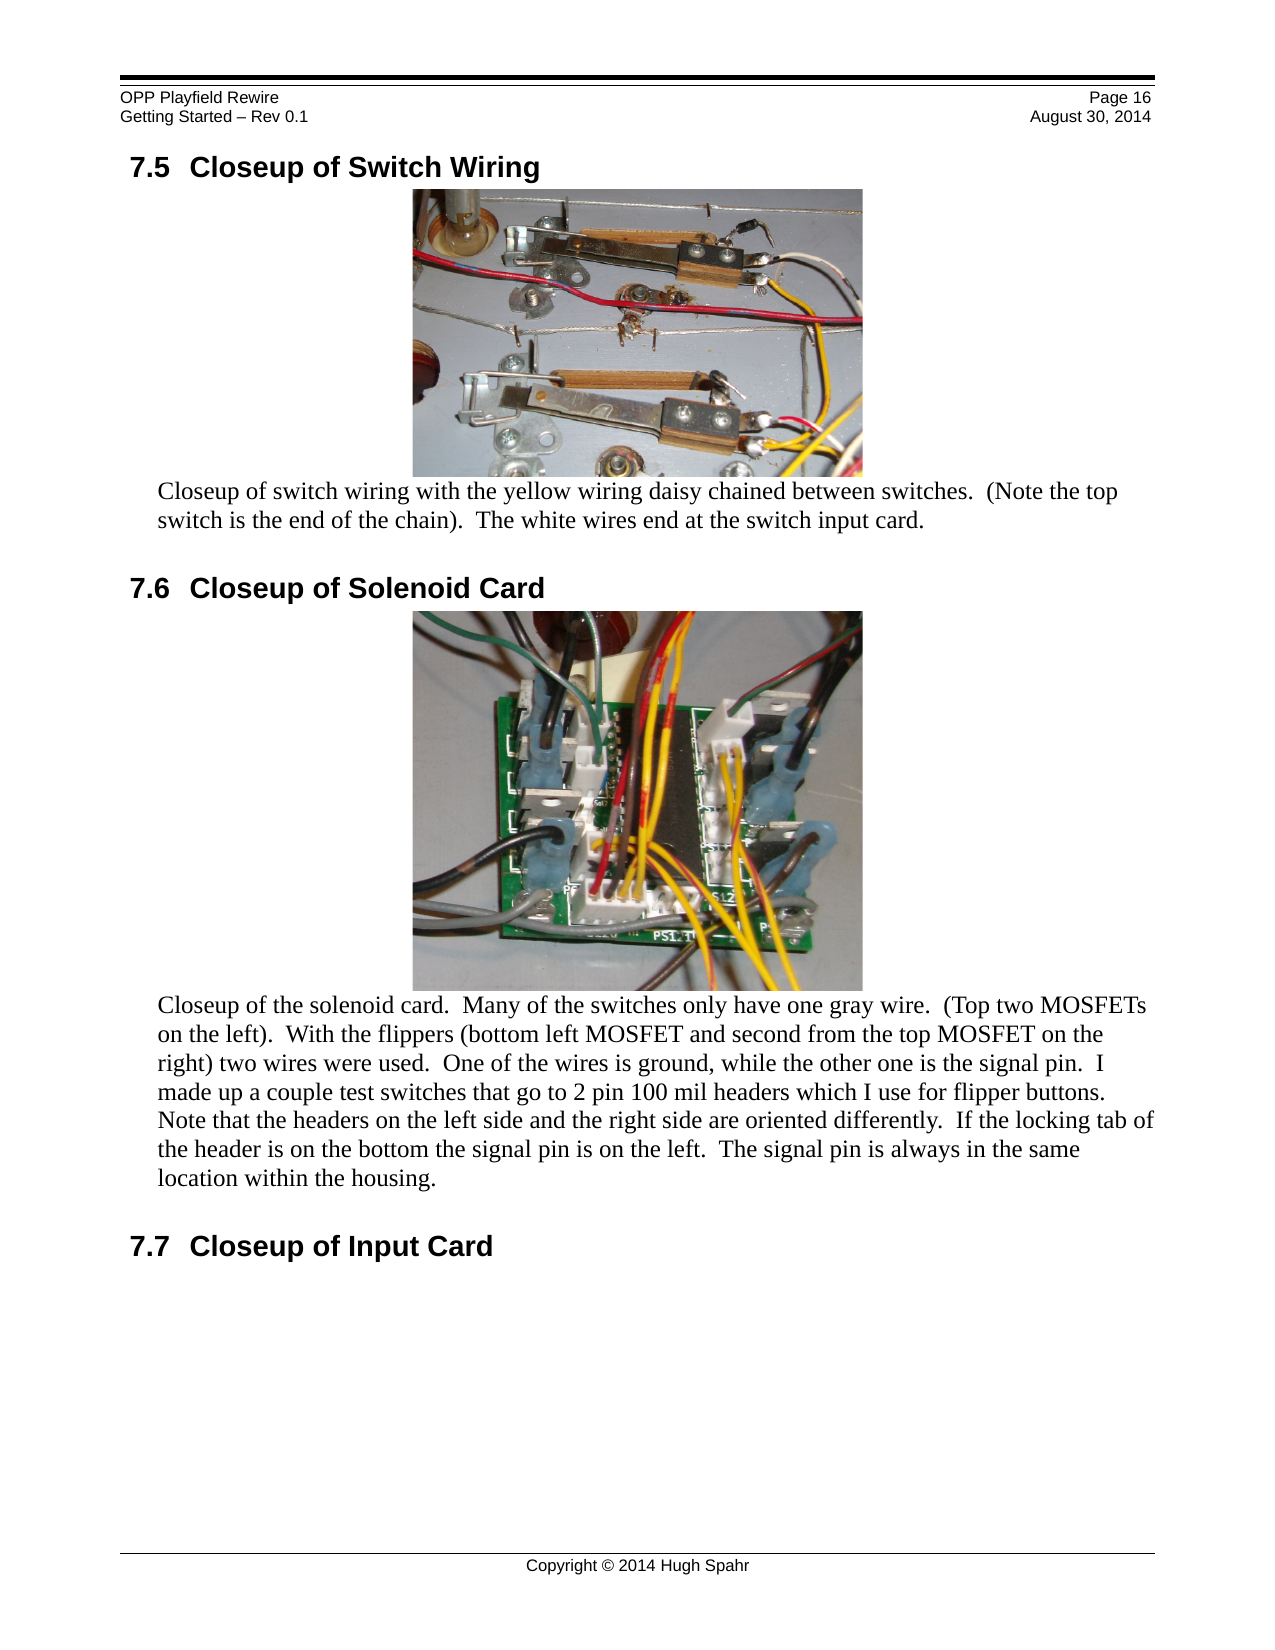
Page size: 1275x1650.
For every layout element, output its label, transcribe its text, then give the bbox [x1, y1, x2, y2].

subtitle Closeup of Switch Wiring [129, 150, 1155, 183]
picture [412, 611, 863, 991]
text Closeup of switch wiring with the yellow wiring daisy chained between switches. (Note the top switch is the end of the chain). The white wires end at the switch input card. [157, 477, 1155, 534]
subtitle Closeup of Solenoid Card [129, 571, 1155, 605]
picture [412, 189, 863, 477]
text Closeup of the solenoid card. Many of the switches only have one gray wire. (Top two MOSFETs on the left). With the flippers (bottom left MOSFET and second from the top MOSFET on the right) two wires were used. One of the wires is ground, while the other one is the signal pin. I made up a couple test switches that go to 2 pin 100 mil headers which I use for flipper buttons. Note that the headers on the left side and the right side are oriented differently. If the locking tab of the header is on the bottom the signal pin is on the left. The signal pin is always in the same location within the housing. [157, 991, 1155, 1192]
subtitle Closeup of Input Card [129, 1229, 1155, 1263]
